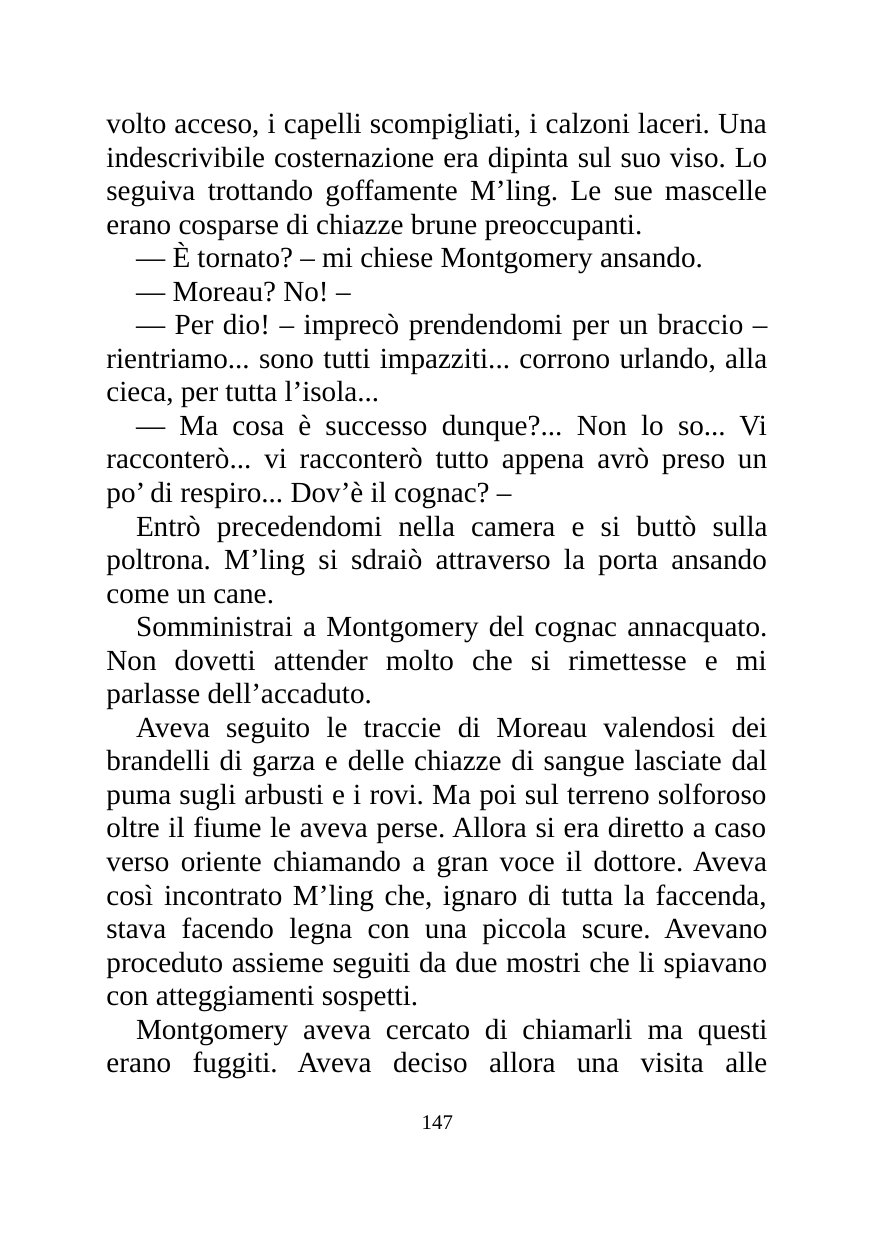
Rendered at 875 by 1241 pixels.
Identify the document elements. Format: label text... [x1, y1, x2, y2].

text — È tornato? – mi chiese Montgomery ansando. [106, 240, 768, 274]
text — Ma cosa è successo dunque?... Non lo so... Vi racconterò... vi racconterò tutto appena avrò preso un po’ di respiro... Dov’è il cognac? – [106, 408, 768, 509]
text Aveva seguito le traccie di Moreau valendosi dei brandelli di garza e delle chiazze di sangue lasciate dal puma sugli arbusti e i rovi. Ma poi sul terreno solforoso oltre il fiume le aveva perse. Allora si era diretto a caso verso oriente chiamando a gran voce il dottore. Aveva così incontrato M’ling che, ignaro di tutta la faccenda, stava facendo legna con una piccola scure. Avevano proceduto assieme seguiti da due mostri che li spiavano con atteggiamenti sospetti. [106, 710, 768, 1012]
text Entrò precedendomi nella camera e si buttò sulla poltrona. M’ling si sdraiò attraverso la porta ansando come un cane. [106, 509, 768, 609]
text Somministrai a Montgomery del cognac annacquato. Non dovetti attender molto che si rimettesse e mi parlasse dell’accaduto. [106, 609, 768, 710]
text volto acceso, i capelli scompigliati, i calzoni laceri. Una indescrivibile costernazione era dipinta sul suo viso. Lo seguiva trottando goffamente M’ling. Le sue mascelle erano cosparse di chiazze brune preoccupanti. [106, 106, 768, 240]
text Montgomery aveva cercato di chiamarli ma questi erano fuggiti. Aveva deciso allora una visita alle [106, 1012, 768, 1079]
text — Moreau? No! – [106, 274, 768, 307]
text — Per dio! – imprecò prendendomi per un braccio – rientriamo... sono tutti impazziti... corrono urlando, alla cieca, per tutta l’isola... [106, 307, 768, 408]
